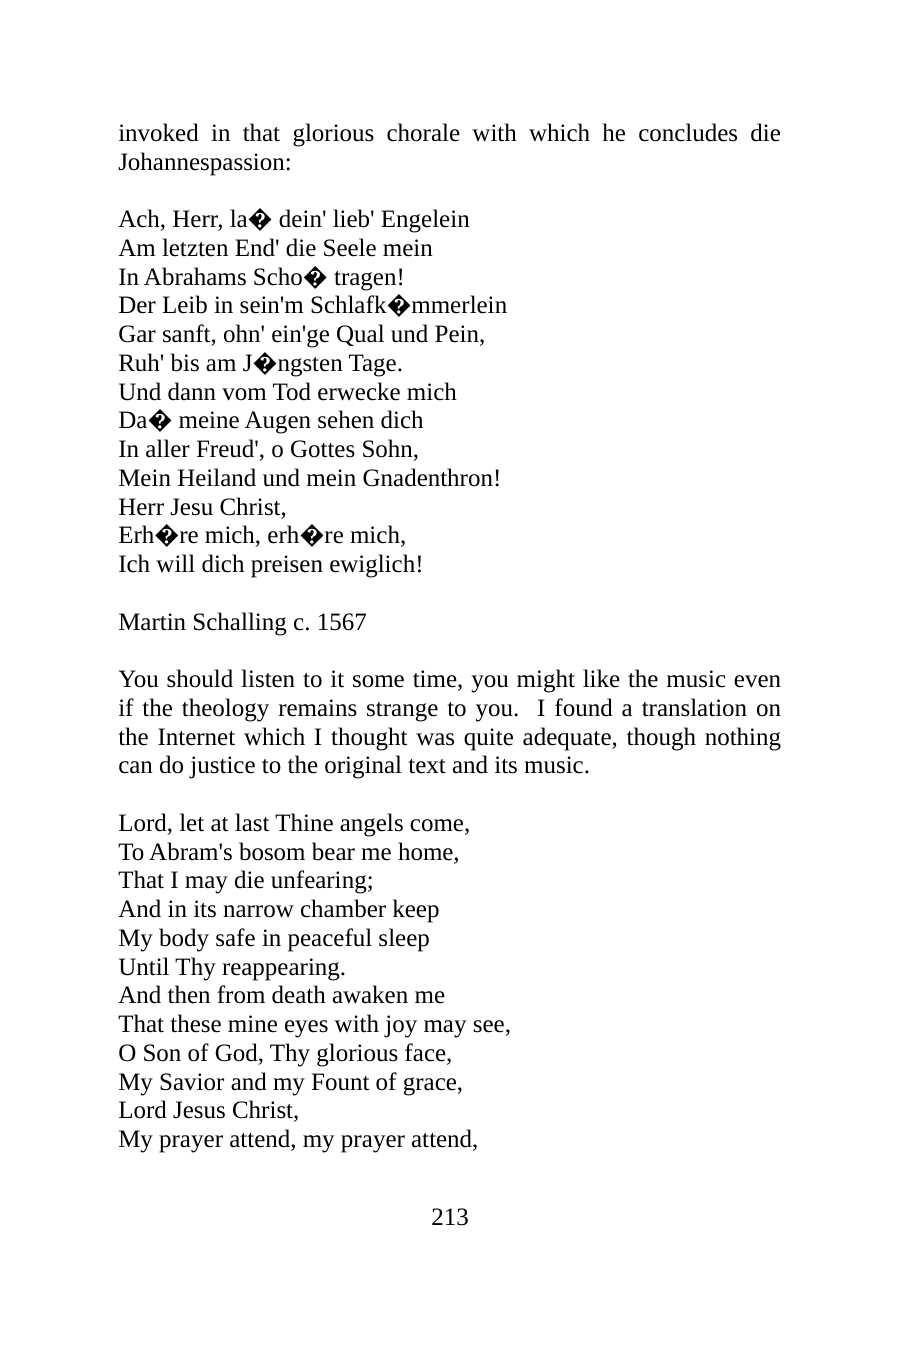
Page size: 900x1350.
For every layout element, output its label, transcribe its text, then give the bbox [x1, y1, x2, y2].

text In Abrahams Scho� tragen! [118, 262, 782, 291]
text O Son of God, Thy glorious face, [118, 1038, 782, 1067]
text Da� meine Augen sehen dich [118, 406, 782, 434]
text Martin Schalling c. 1567 [118, 607, 782, 636]
text Until Thy reappearing. [118, 952, 782, 981]
text Mein Heiland und mein Gnadenthron! [118, 463, 782, 492]
text Und dann vom Tod erwecke mich [118, 377, 782, 406]
text Lord, let at last Thine angels come, [118, 808, 782, 837]
text Erh�re mich, erh�re mich, [118, 521, 782, 549]
text Der Leib in sein'm Schlafk�mmerlein [118, 291, 782, 319]
text In aller Freud', o Gottes Sohn, [118, 434, 782, 463]
text To Abram's bosom bear me home, [118, 837, 782, 866]
text Ach, Herr, la� dein' lieb' Engelein [118, 204, 782, 233]
text invoked in that glorious chorale with which he concludes die Johannespassion: [118, 118, 782, 176]
text And in its narrow chamber keep [118, 894, 782, 923]
text Lord Jesus Christ, [118, 1096, 782, 1124]
text Ich will dich preisen ewiglich! [118, 549, 782, 578]
text That these mine eyes with joy may see, [118, 1009, 782, 1038]
text And then from death awaken me [118, 981, 782, 1009]
text My prayer attend, my prayer attend, [118, 1124, 782, 1153]
text Gar sanft, ohn' ein'ge Qual und Pein, [118, 319, 782, 348]
text Ruh' bis am J�ngsten Tage. [118, 348, 782, 377]
text My body safe in peaceful sleep [118, 923, 782, 952]
text My Savior and my Fount of grace, [118, 1067, 782, 1096]
text Herr Jesu Christ, [118, 492, 782, 521]
text That I may die unfearing; [118, 866, 782, 894]
text You should listen to it some time, you might like the music even if the theology remains strange to you. I found a translation on the Internet which I thought was quite adequate, though nothing can do justice to the original text and its music. [118, 664, 782, 779]
text Am letzten End' die Seele mein [118, 233, 782, 262]
